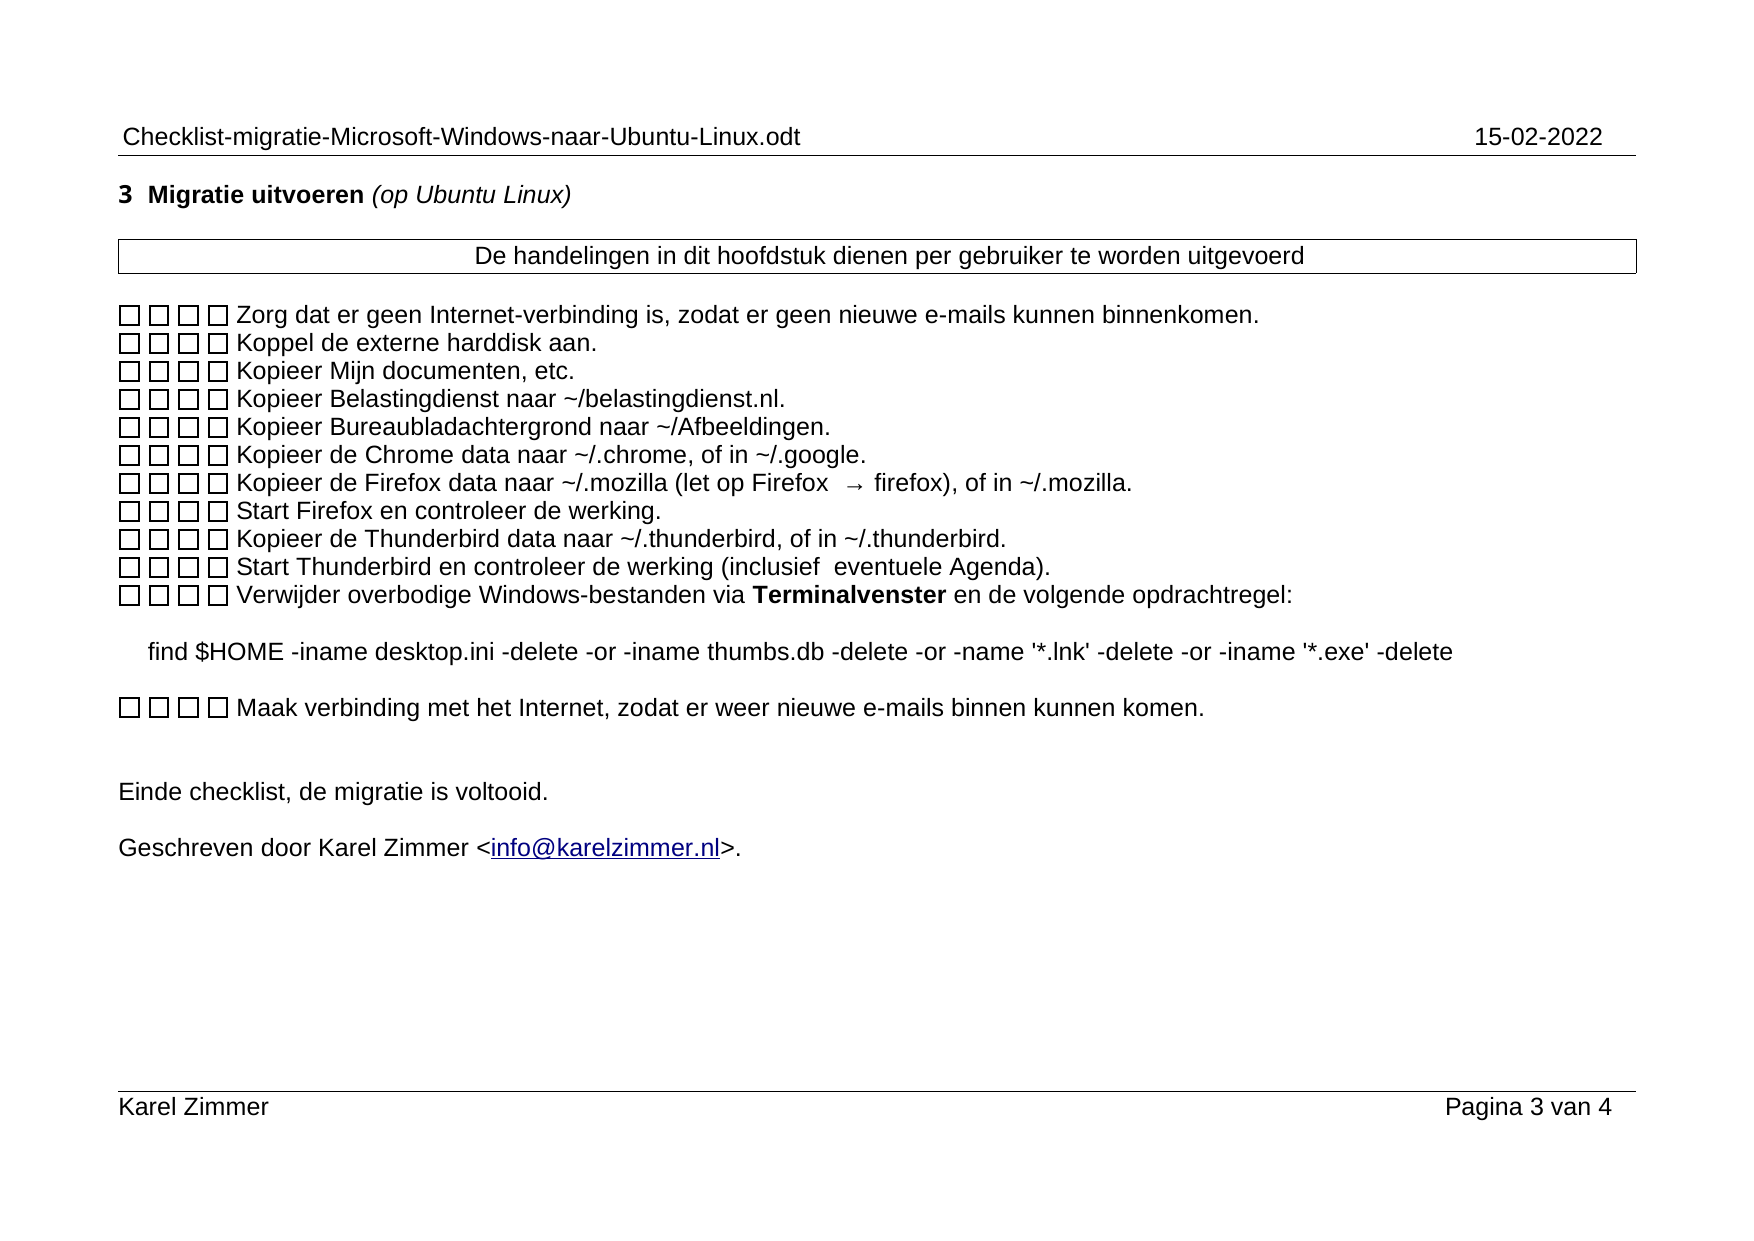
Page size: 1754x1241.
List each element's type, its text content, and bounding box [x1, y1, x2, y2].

text Start Firefox en controleer de werking. [118, 497, 1636, 525]
text Koppel de externe harddisk aan. [118, 329, 1636, 357]
list find $HOME -iname desktop.ini -delete -or -iname thumbs.db -delete -or -name '*.lnk' -delete -or -iname '*.exe' -delete [118, 637, 1636, 693]
list Geschreven door Karel Zimmer <info@karelzimmer.nl>. [118, 833, 1636, 862]
text Kopieer de Thunderbird data naar ~/.thunderbird, of in ~/.thunderbird. [118, 525, 1636, 553]
text Kopieer Mijn documenten, etc. [118, 357, 1636, 385]
text Maak verbinding met het Internet, zodat er weer nieuwe e-mails binnen kunnen komen. [118, 693, 1636, 721]
list De handelingen in dit hoofdstuk dienen per gebruiker te worden uitgevoerd [119, 240, 1636, 273]
list Einde checklist, de migratie is voltooid. [118, 749, 1636, 806]
text Kopieer Bureaubladachtergrond naar ~/Afbeeldingen. [118, 413, 1636, 441]
text Kopieer de Chrome data naar ~/.chrome, of in ~/.google. [118, 441, 1636, 469]
list Migratie uitvoeren (op Ubuntu Linux) [118, 177, 1636, 239]
text Start Thunderbird en controleer de werking (inclusief eventuele Agenda). [118, 553, 1636, 581]
text Kopieer de Firefox data naar ~/.mozilla (let op Firefox → firefox), of in ~/.mozilla. [118, 469, 1636, 497]
text Verwijder overbodige Windows-bestanden via Terminalvenster en de volgende opdrachtregel: [118, 581, 1636, 637]
text Kopieer Belastingdienst naar ~/belastingdienst.nl. [118, 385, 1636, 413]
text Zorg dat er geen Internet-verbinding is, zodat er geen nieuwe e-mails kunnen binnenkomen. [118, 301, 1636, 329]
